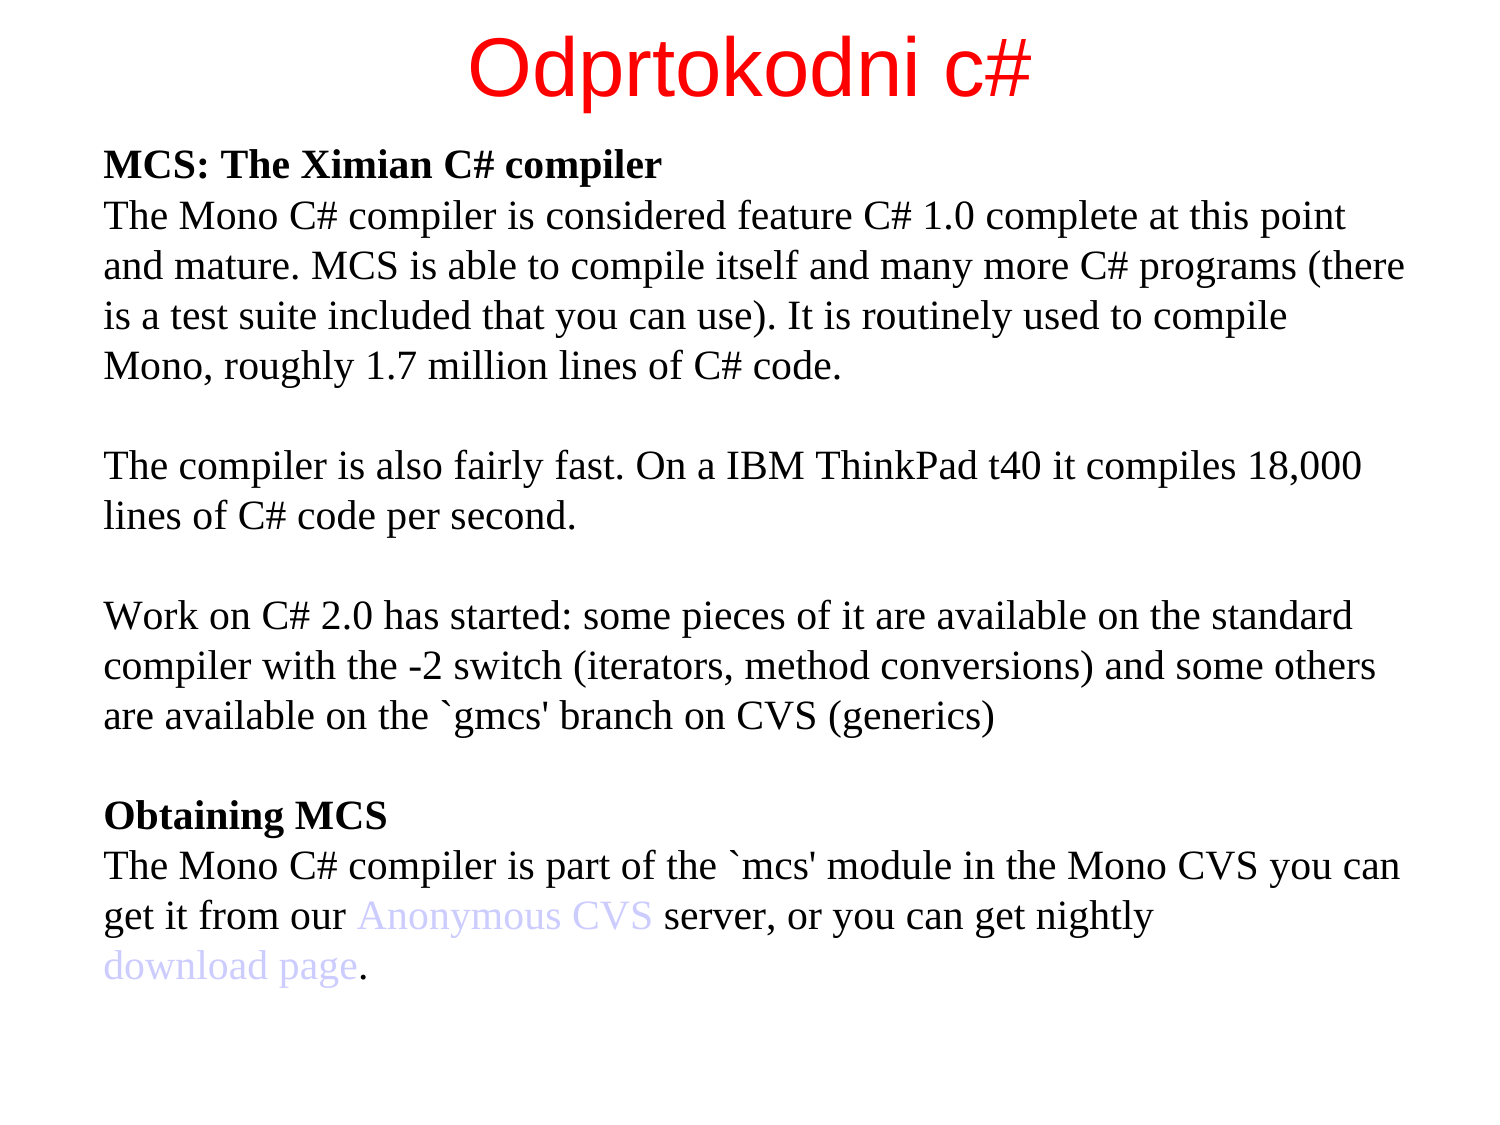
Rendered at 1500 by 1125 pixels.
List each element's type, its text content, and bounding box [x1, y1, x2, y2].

text_box MCS: The Ximian C# compiler The Mono C# compiler is considered feature C# 1.0 complete at this point and mature. MCS is able to compile itself and many more C# programs (there is a test suite included that you can use). It is routinely used to compile Mono, roughly 1.7 million lines of C# code. The compiler is also fairly fast. On a IBM ThinkPad t40 it compiles 18,000 lines of C# code per second. Work on C# 2.0 has started: some pieces of it are available on the standard compiler with the -2 switch (iterators, method conversions) and some others are available on the `gmcs' branch on CVS (generics) Obtaining MCS The Mono C# compiler is part of the `mcs' module in the Mono CVS you can get it from our Anonymous CVS server, or you can get nightly download page. [88, 129, 1424, 996]
title Odprtokodni c# [112, 0, 1388, 126]
